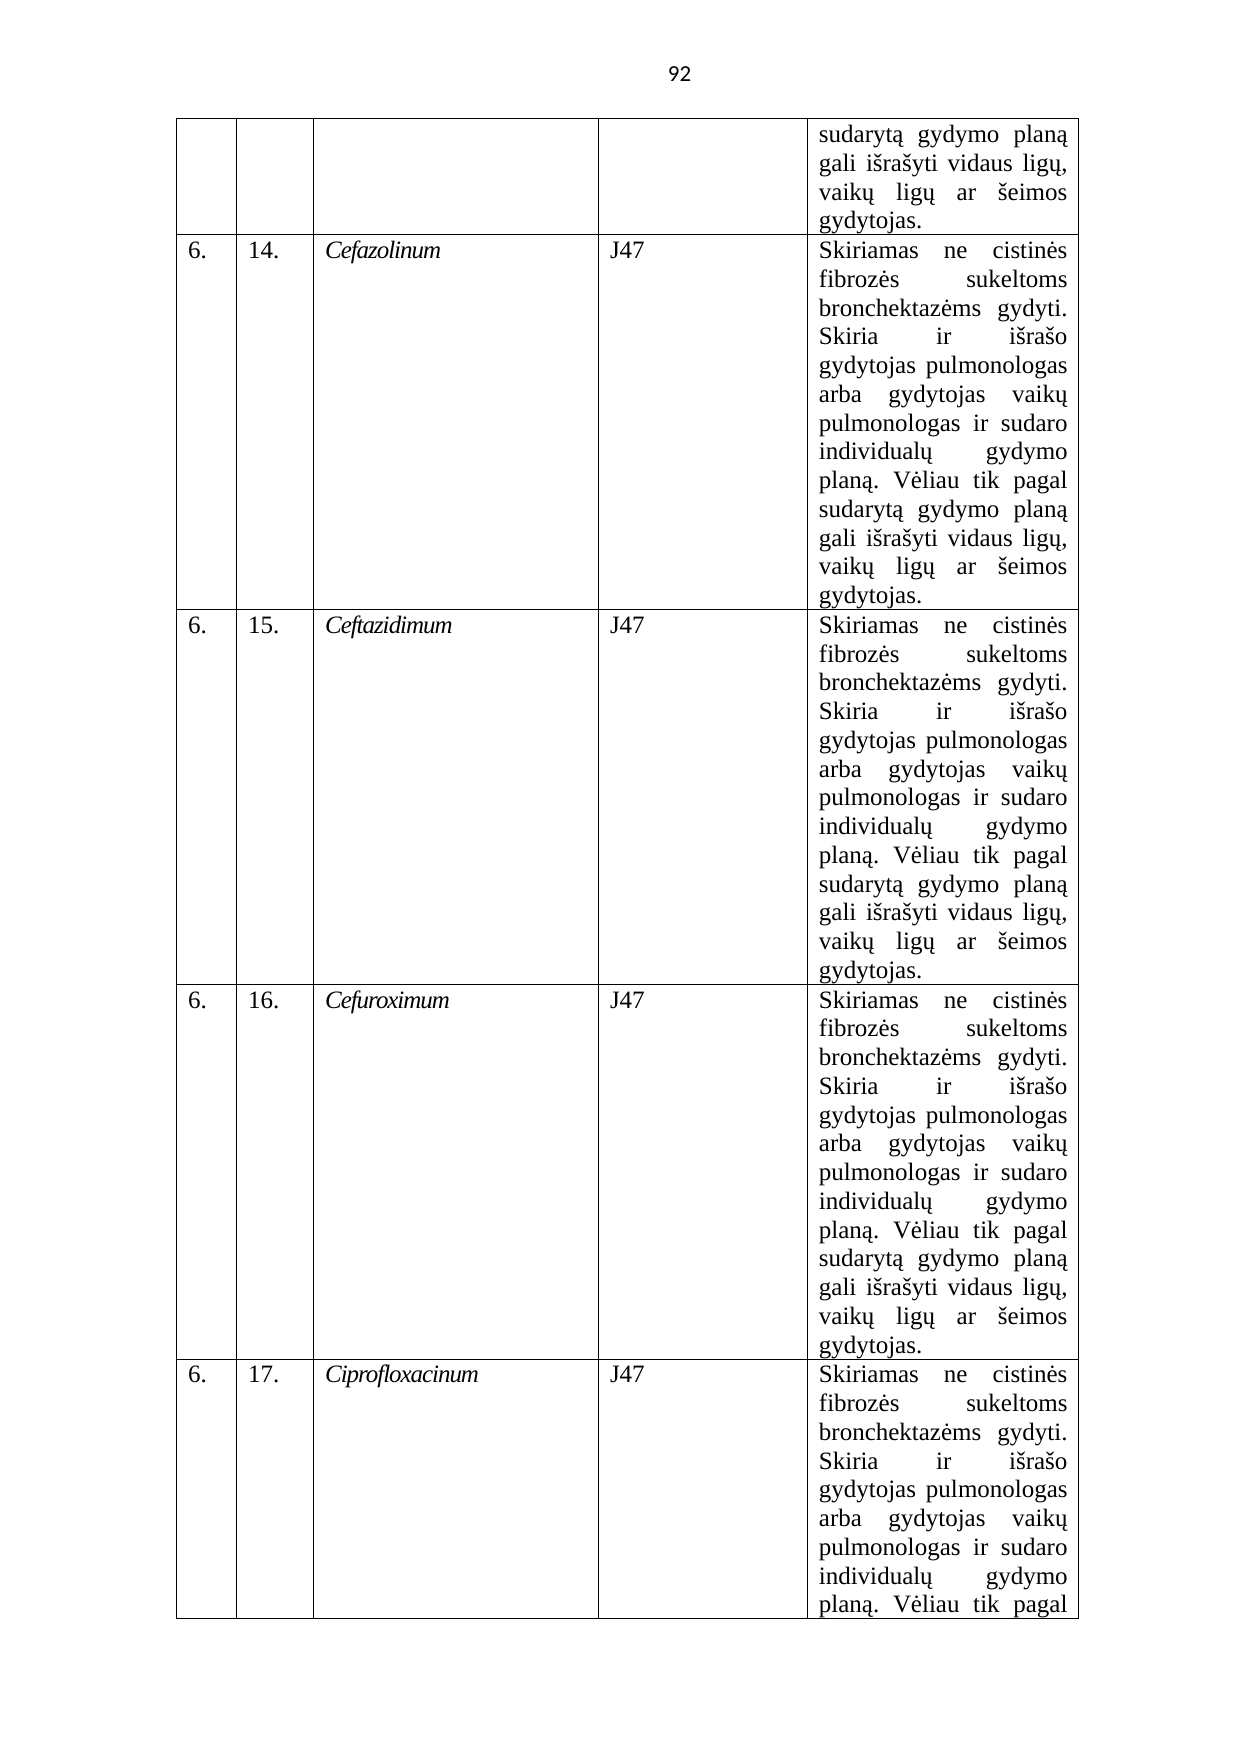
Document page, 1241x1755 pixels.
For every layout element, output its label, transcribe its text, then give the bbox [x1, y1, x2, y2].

table_cell J47 [599, 1360, 807, 1618]
table_cell [1093, 609, 1099, 984]
table_cell [1079, 118, 1083, 234]
table_cell 6. [177, 985, 236, 1358]
table_cell Ciprofloxacinum [314, 1360, 598, 1618]
table_cell 6. [177, 610, 236, 984]
table_cell [1088, 609, 1093, 984]
table_cell [1099, 234, 1103, 609]
table_cell [1084, 1359, 1088, 1618]
table_cell [1099, 609, 1103, 984]
table_cell [1079, 1359, 1083, 1618]
table_cell [599, 119, 807, 234]
table_cell [1093, 234, 1099, 609]
table_cell [1103, 118, 1109, 234]
table_cell [314, 119, 598, 234]
table_cell J47 [599, 235, 807, 609]
table_cell [1088, 1359, 1093, 1618]
table_cell [1088, 984, 1093, 1358]
table_cell 16. [237, 985, 313, 1358]
table_cell [1099, 1359, 1103, 1618]
table_cell [1103, 609, 1109, 984]
table_cell [1103, 984, 1109, 1358]
table_cell [1084, 609, 1088, 984]
table_cell Skiriamas ne cistinės fibrozės sukeltoms bronchektazėms gydyti. Skiria ir išrašo gydytojas pulmonologas arba gydytojas vaikų pulmonologas ir sudaro individualų gydymo planą. Vėliau tik pagal sudarytą gydymo planą gali išrašyti vidaus ligų, vaikų ligų ar šeimos gydytojas. [808, 235, 1078, 609]
table_cell [1084, 984, 1088, 1358]
table_cell [1109, 609, 1123, 984]
table_cell [1084, 118, 1088, 234]
table_cell [1093, 118, 1099, 234]
table_cell Skiriamas ne cistinės fibrozės sukeltoms bronchektazėms gydyti. Skiria ir išrašo gydytojas pulmonologas arba gydytojas vaikų pulmonologas ir sudaro individualų gydymo planą. Vėliau tik pagal sudarytą gydymo planą gali išrašyti vidaus ligų, vaikų ligų ar šeimos gydytojas. [808, 985, 1078, 1358]
table_cell [1099, 118, 1103, 234]
table_cell [237, 119, 313, 234]
table_cell [1079, 609, 1083, 984]
table_cell Cefuroximum [314, 985, 598, 1358]
table_cell [1109, 1359, 1123, 1618]
table_cell 6. [177, 235, 236, 609]
table_cell [1109, 984, 1123, 1358]
table_cell [1109, 118, 1123, 234]
table_cell Skiriamas ne cistinės fibrozės sukeltoms bronchektazėms gydyti. Skiria ir išrašo gydytojas pulmonologas arba gydytojas vaikų pulmonologas ir sudaro individualų gydymo planą. Vėliau tik pagal sudarytą gydymo planą gali išrašyti vidaus ligų, vaikų ligų ar šeimos gydytojas. [808, 610, 1078, 984]
table_cell [1093, 1359, 1099, 1618]
table_cell [1084, 234, 1088, 609]
table_cell 15. [237, 610, 313, 984]
table_cell [1103, 1359, 1109, 1618]
table_cell [1109, 234, 1123, 609]
table_cell 6. [177, 1360, 236, 1618]
table_cell J47 [599, 610, 807, 984]
table_cell 17. [237, 1360, 313, 1618]
table_cell sudarytą gydymo planą gali išrašyti vidaus ligų, vaikų ligų ar šeimos gydytojas. [808, 119, 1078, 234]
table_cell [1099, 984, 1103, 1358]
table_cell [1088, 234, 1093, 609]
table_cell Ceftazidimum [314, 610, 598, 984]
table_cell [1093, 984, 1099, 1358]
table_cell [1079, 984, 1083, 1358]
table_cell [1079, 234, 1083, 609]
table_cell J47 [599, 985, 807, 1358]
table_cell Cefazolinum [314, 235, 598, 609]
table_cell [177, 119, 236, 234]
table_cell [1103, 234, 1109, 609]
table_cell [1088, 118, 1093, 234]
table_cell Skiriamas ne cistinės fibrozės sukeltoms bronchektazėms gydyti. Skiria ir išrašo gydytojas pulmonologas arba gydytojas vaikų pulmonologas ir sudaro individualų gydymo planą. Vėliau tik pagal [808, 1360, 1078, 1618]
table_cell 14. [237, 235, 313, 609]
